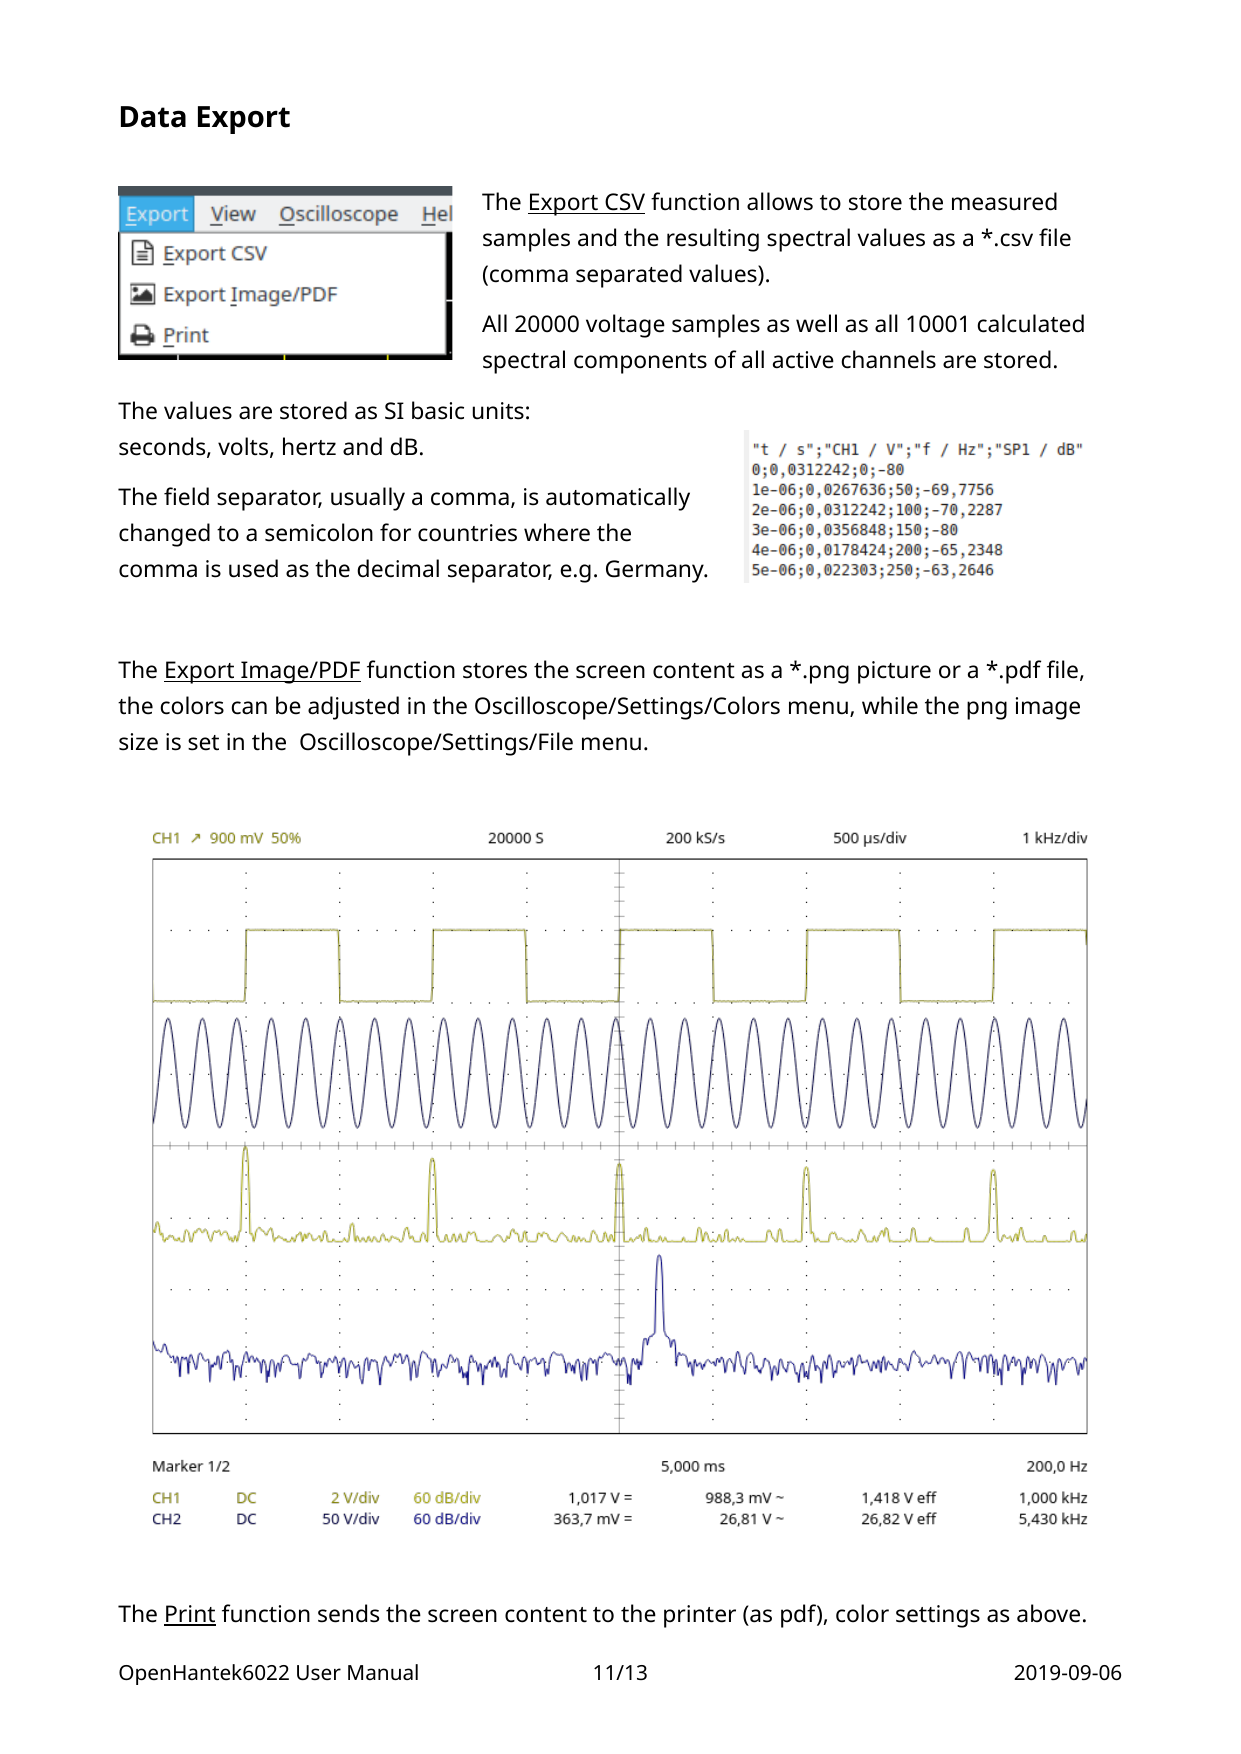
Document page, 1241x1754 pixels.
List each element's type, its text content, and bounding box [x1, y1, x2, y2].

text The Export Image/PDF function stores the screen content as a *.png picture or a *.pdf file, the colors can be adjusted in the Oscilloscope/Settings/Colors menu, while the png image size is set in the Oscilloscope/Settings/File menu. [118, 654, 1122, 757]
picture [152, 827, 1088, 1529]
text All 20000 voltage samples as well as all 10001 calculated spectral components of all active channels are stored. [118, 308, 1122, 376]
picture [118, 186, 453, 360]
subtitle Data Export [118, 96, 1122, 136]
text The Print function sends the screen content to the printer (as pdf), color settings as above. [118, 1598, 1122, 1629]
text The field separator, usually a comma, is automatically changed to a semicolon for countries where the comma is used as the decimal separator, e.g. Germany. [118, 481, 1122, 584]
text The values are stored as SI basic units: seconds, volts, hertz and dB. [118, 395, 1122, 462]
text The Export CSV function allows to store the measured samples and the resulting spectral values as a *.csv file (comma separated values). [453, 186, 1122, 289]
picture [743, 430, 1094, 583]
